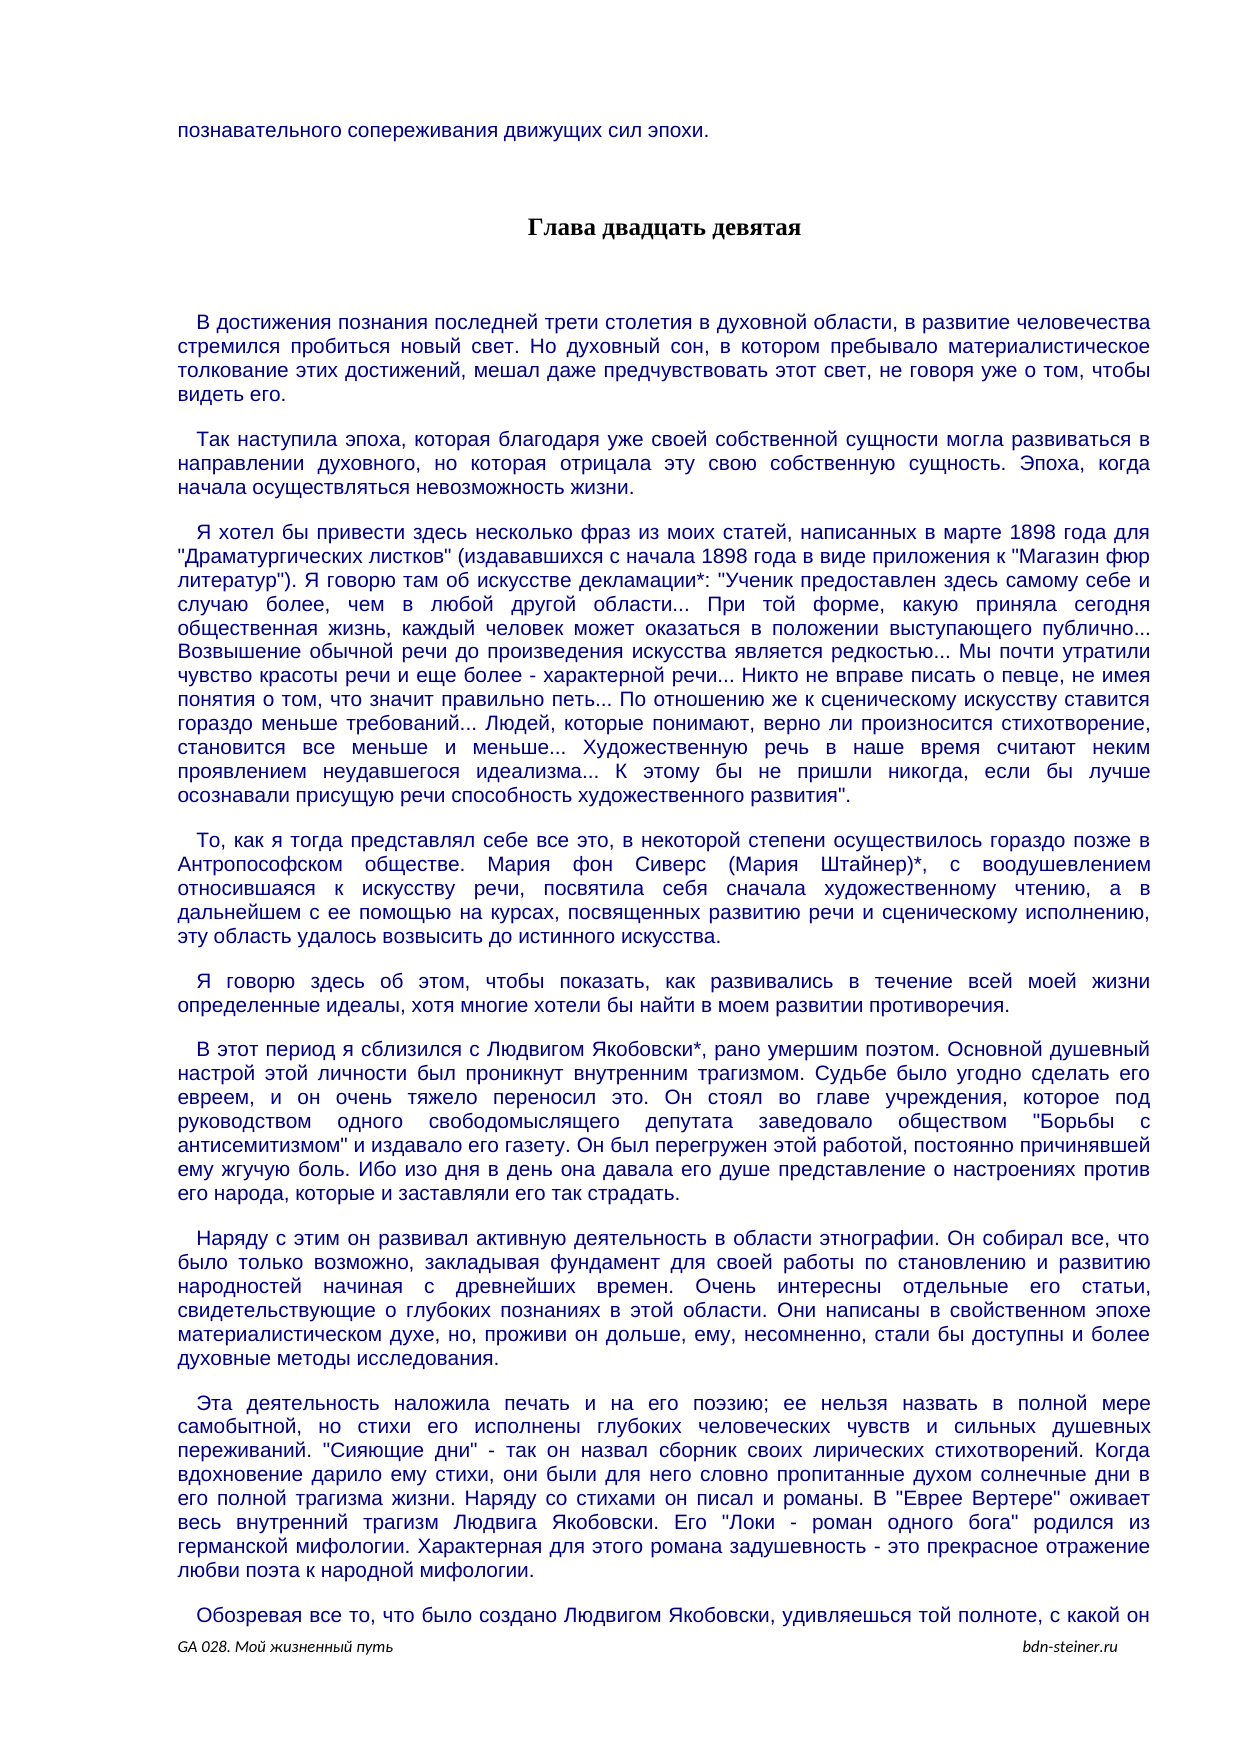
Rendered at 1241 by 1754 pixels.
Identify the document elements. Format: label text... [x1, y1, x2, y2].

text То, как я тогда представлял себе все это, в некоторой степени осуществилось гораздо позже в Антропософском обществе. Мария фон Сиверс (Мария Штайнер)*, с воодушевлением относившаяся к искусству речи, посвятила себя сначала художественному чтению, а в дальнейшем с ее помощью на курсах, посвященных развитию речи и сценическому исполнению, эту область удалось возвысить до истинного искусства. [177, 828, 1152, 948]
text В достижения познания последней трети столетия в духовной области, в развитие человечества стремился пробиться новый свет. Но духовный сон, в котором пребывало материалистическое толкование этих достижений, мешал даже предчувствовать этот свет, не говоря уже о том, чтобы видеть его. [177, 310, 1152, 406]
text Глава двадцать девятая [177, 212, 1152, 241]
text В этот период я сблизился с Людвигом Якобовски*, рано умершим поэтом. Основной душевный настрой этой личности был проникнут внутренним трагизмом. Судьбе было угодно сделать его евреем, и он очень тяжело переносил это. Он стоял во главе учреждения, которое под руководством одного свободомыслящего депутата заведовало обществом "Борьбы с антисемитизмом" и издавало его газету. Он был перегружен этой работой, постоянно причинявшей ему жгучую боль. Ибо изо дня в день она давала его душе представление о настроениях против его народа, которые и заставляли его так страдать. [177, 1037, 1152, 1205]
text Я говорю здесь об этом, чтобы показать, как развивались в течение всей моей жизни определенные идеалы, хотя многие хотели бы найти в моем развитии противоречия. [177, 968, 1152, 1016]
text Так наступила эпоха, которая благодаря уже своей собственной сущности могла развиваться в направлении духовного, но которая отрицала эту свою собственную сущность. Эпоха, когда начала осуществляться невозможность жизни. [177, 427, 1152, 499]
text познавательного сопереживания движущих сил эпохи. [177, 118, 1152, 142]
text Обозревая все то, что было создано Людвигом Якобовски, удивляешься той полноте, с какой он [177, 1603, 1152, 1627]
text Наряду с этим он развивал активную деятельность в области этнографии. Он собирал все, что было только возможно, закладывая фундамент для своей работы по становлению и развитию народностей начиная с древнейших времен. Очень интересны отдельные его статьи, свидетельствующие о глубоких познаниях в этой области. Они написаны в свойственном эпохе материалистическом духе, но, проживи он дольше, ему, несомненно, стали бы доступны и более духовные методы исследования. [177, 1226, 1152, 1369]
text Я хотел бы привести здесь несколько фраз из моих статей, написанных в марте 1898 года для "Драматургических листков" (издававшихся с начала 1898 года в виде приложения к "Магазин фюр литератур"). Я говорю там об искусстве декламации*: "Ученик предоставлен здесь самому себе и случаю более, чем в любой другой области... При той форме, какую приняла сегодня общественная жизнь, каждый человек может оказаться в положении выступающего публично... Возвышение обычной речи до произведения искусства является редкостью... Мы почти утратили чувство красоты речи и еще более - характерной речи... Никто не вправе писать о певце, не имея понятия о том, что значит правильно петь... По отношению же к сценическому искусству ставится гораздо меньше требований... Людей, которые понимают, верно ли произносится стихотворение, становится все меньше и меньше... Художественную речь в наше время считают неким проявлением неудавшегося идеализма... К этому бы не пришли никогда, если бы лучше осознавали присущую речи способность художественного развития". [177, 519, 1152, 807]
text Эта деятельность наложила печать и на его поэзию; ее нельзя назвать в полной мере самобытной, но стихи его исполнены глубоких человеческих чувств и сильных душевных переживаний. "Сияющие дни" - так он назвал сборник своих лирических стихотворений. Когда вдохновение дарило ему стихи, они были для него словно пропитанные духом солнечные дни в его полной трагизма жизни. Наряду со стихами он писал и романы. В "Еврее Вертере" оживает весь внутренний трагизм Людвига Якобовски. Его "Локи - роман одного бога" родился из германской мифологии. Характерная для этого романа задушевность - это прекрасное отражение любви поэта к народной мифологии. [177, 1390, 1152, 1582]
